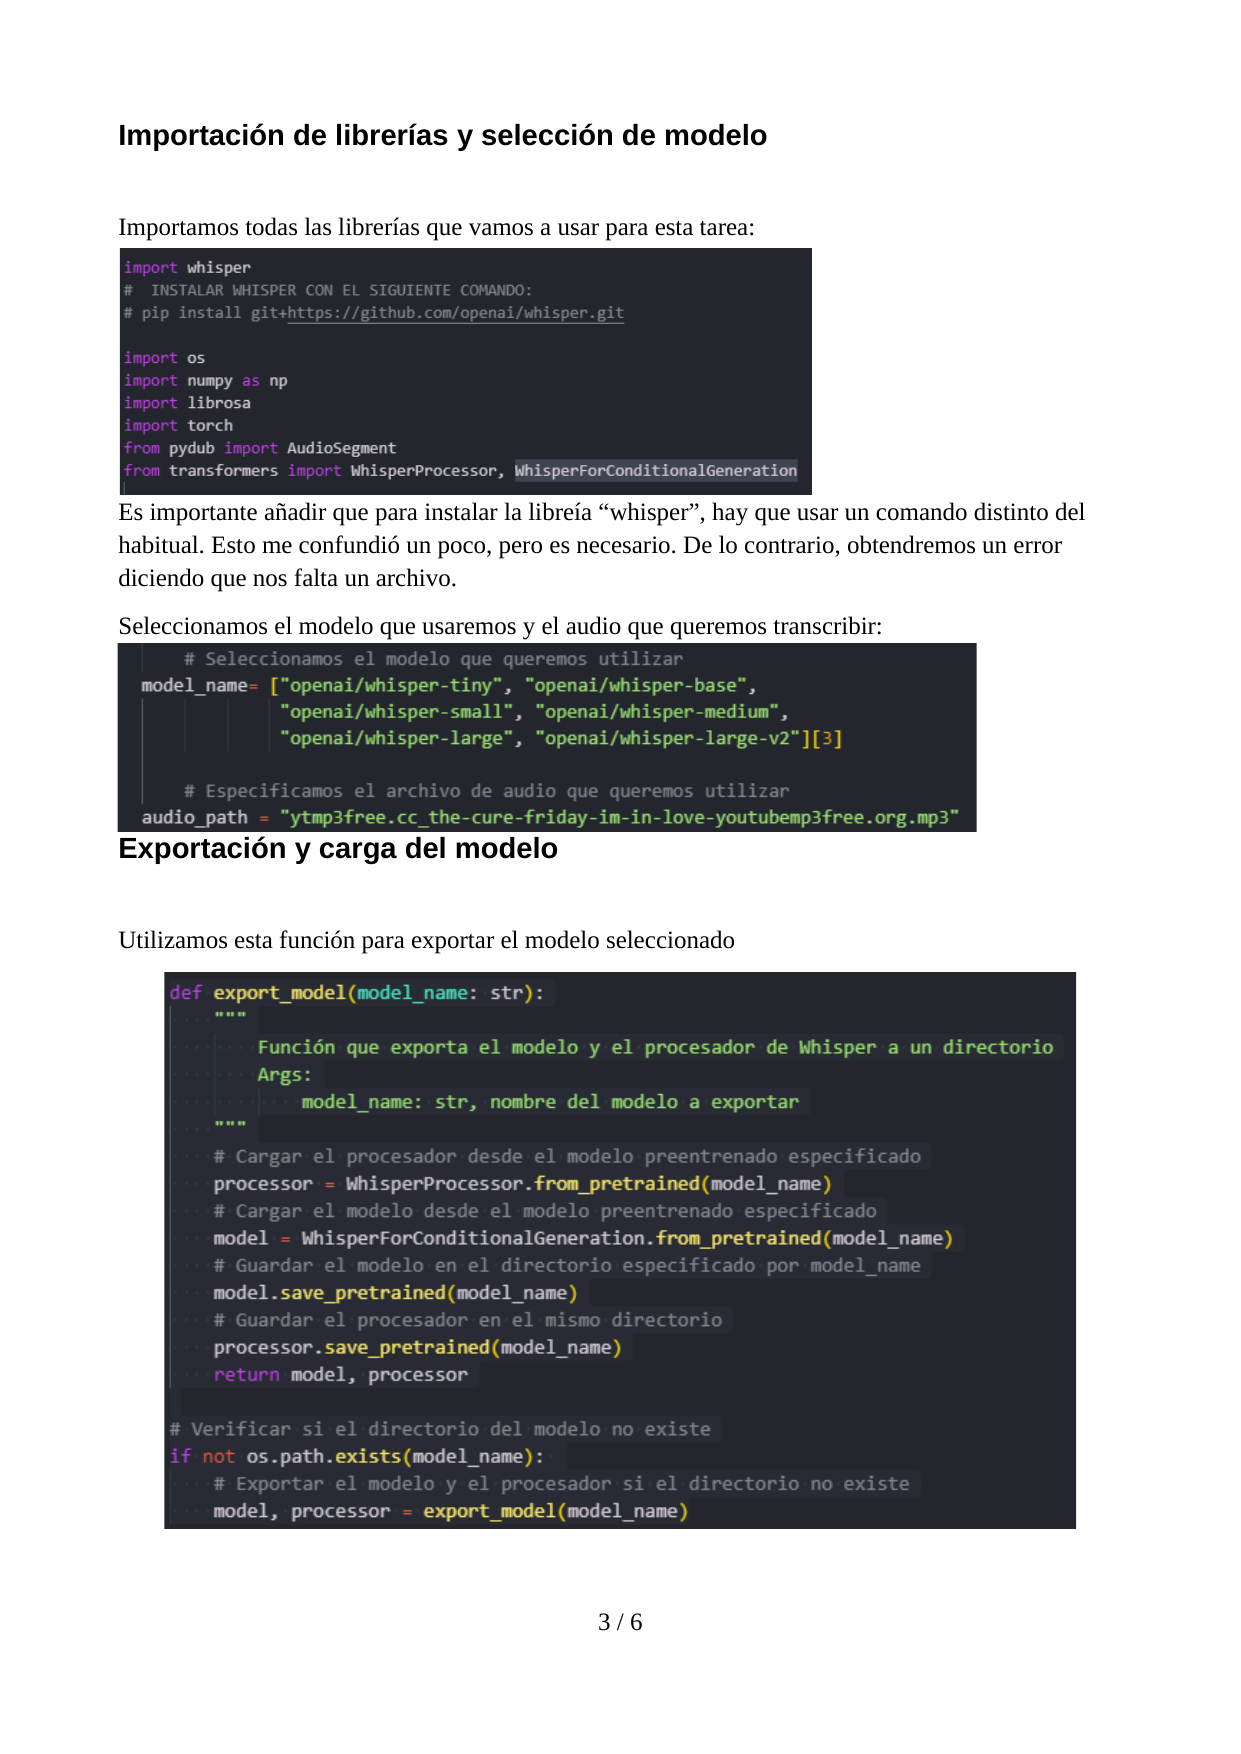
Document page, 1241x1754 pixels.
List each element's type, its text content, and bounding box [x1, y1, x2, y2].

text Utilizamos esta función para exportar el modelo seleccionado [118, 925, 1122, 954]
text Es importante añadir que para instalar la libreía “whisper”, hay que usar un comando distinto del habitual. Esto me confundió un poco, pero es necesario. De lo contrario, obtendremos un error diciendo que nos falta un archivo. [118, 497, 1122, 592]
subtitle Exportación y carga del modelo [118, 721, 1122, 865]
picture [164, 972, 1077, 1529]
picture [119, 248, 812, 495]
text Importamos todas las librerías que vamos a usar para esta tarea: [118, 212, 1122, 241]
subtitle Importación de librerías y selección de modelo [118, 118, 1122, 152]
text Seleccionamos el modelo que usaremos y el audio que queremos transcribir: [118, 611, 1122, 640]
picture [117, 643, 977, 832]
